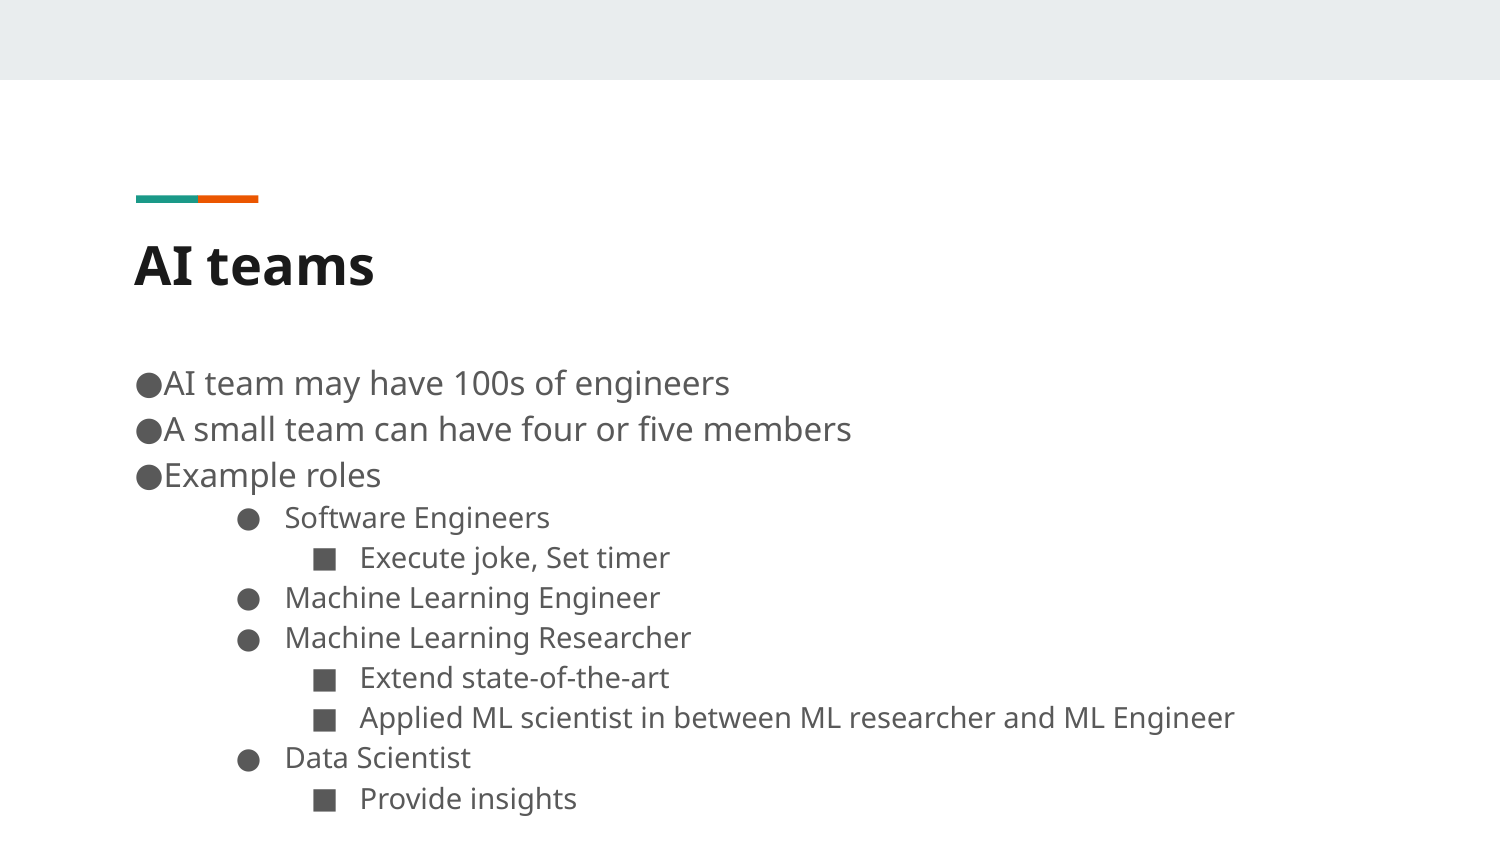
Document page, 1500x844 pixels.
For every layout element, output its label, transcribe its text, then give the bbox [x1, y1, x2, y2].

list AI team may have 100s of engineers A small team can have four or five members Example roles Software Engineers Execute joke, Set timer Machine Learning Engineer Machine Learning Researcher Extend state-of-the-art Applied ML scientist in between ML researcher and ML Engineer Data Scientist Provide insights [119, 341, 1381, 712]
title AI teams [119, 216, 1381, 305]
